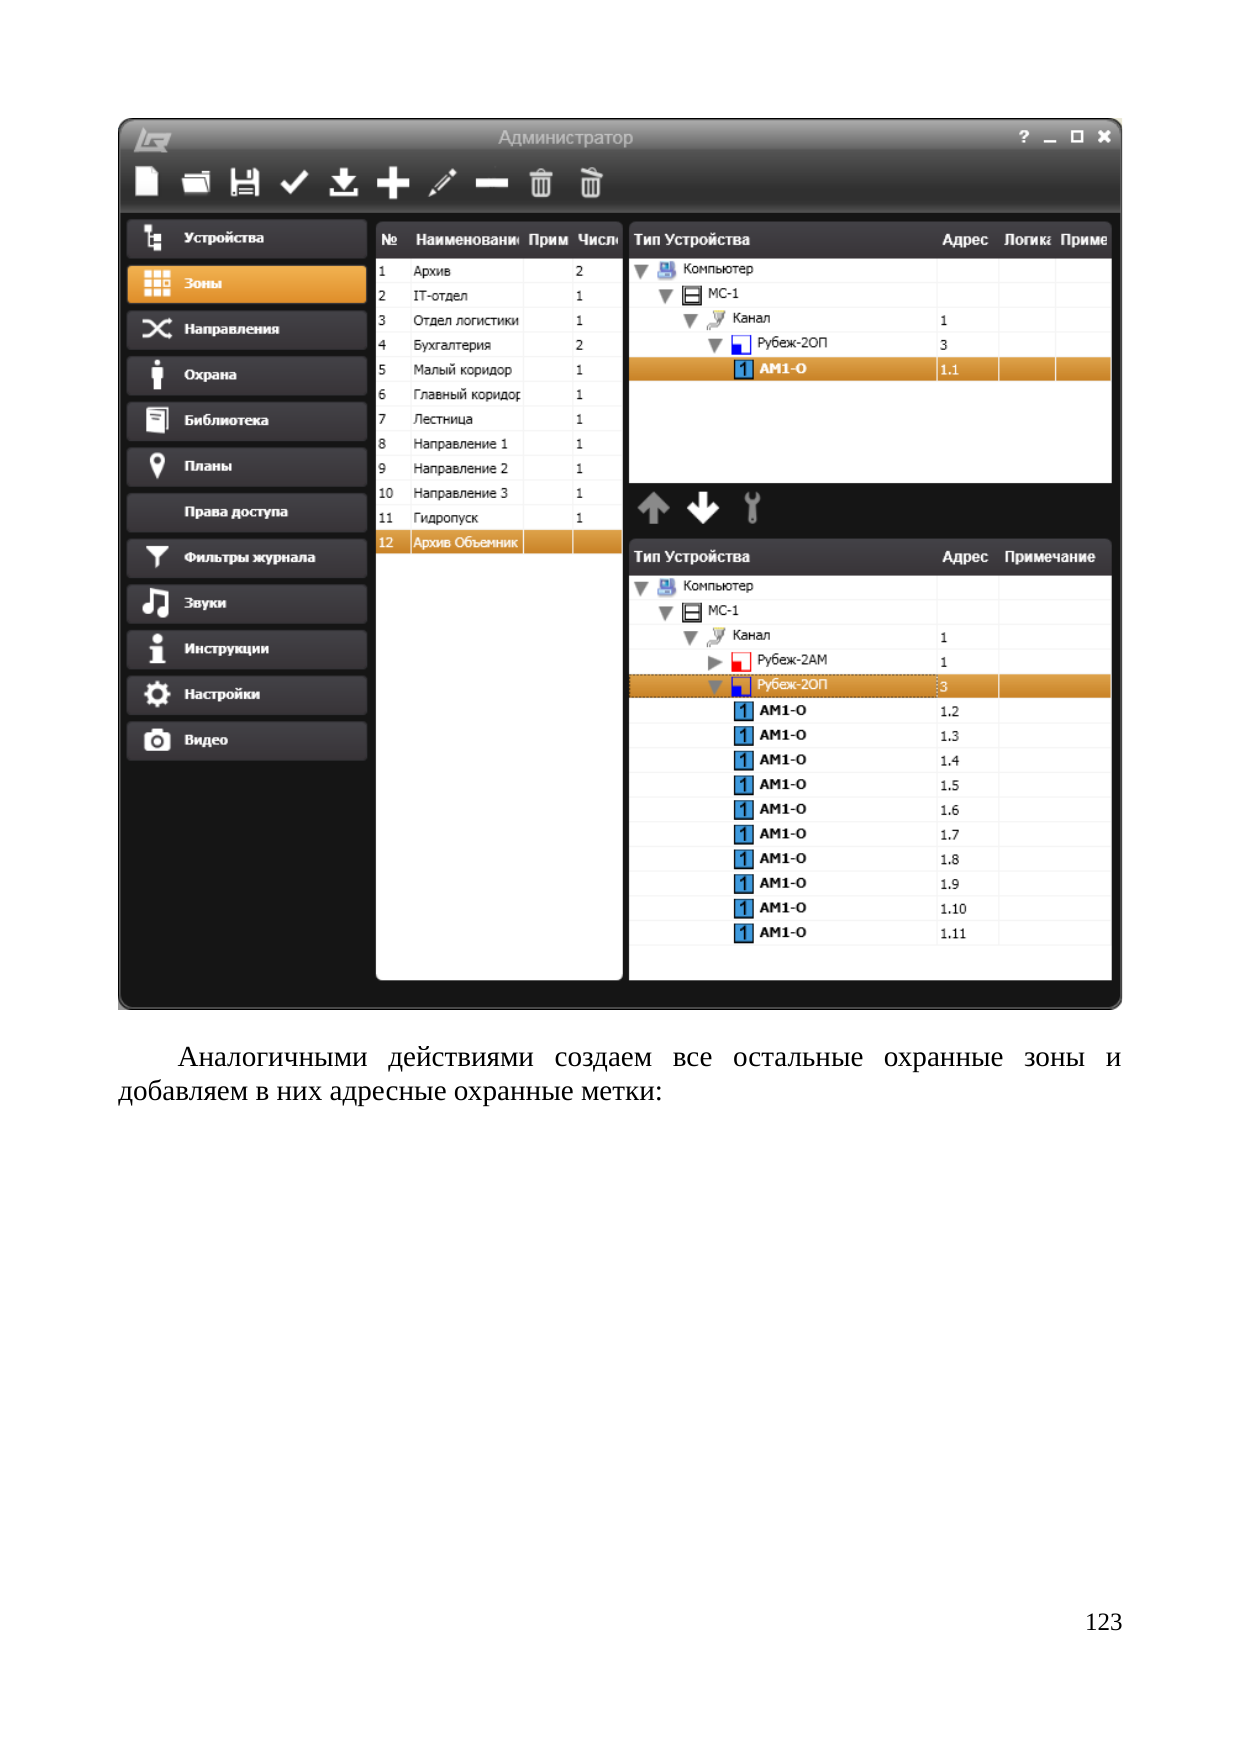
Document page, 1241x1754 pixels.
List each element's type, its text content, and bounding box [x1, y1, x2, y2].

picture [118, 118, 1123, 1010]
text Аналогичными действиями создаем все остальные охранные зоны и добавляем в них адресные охранные метки: [118, 1010, 1122, 1106]
